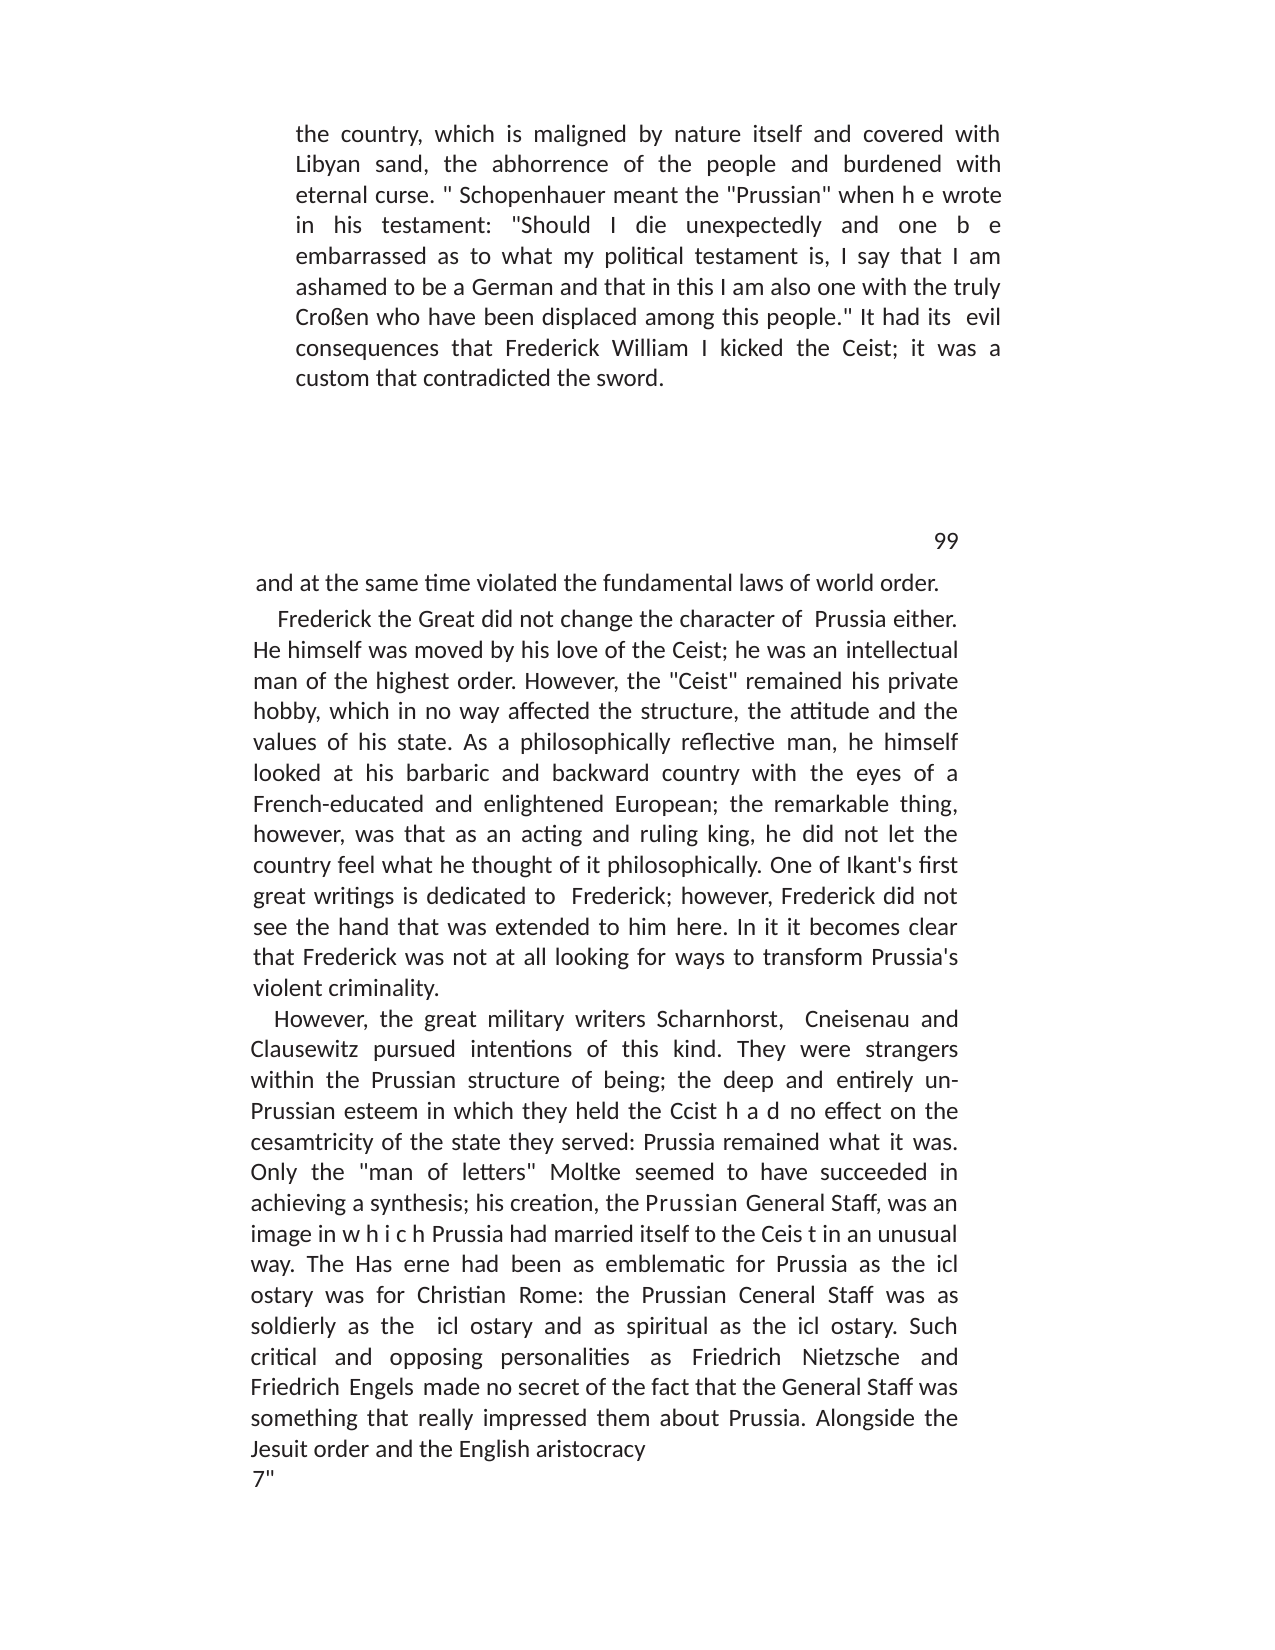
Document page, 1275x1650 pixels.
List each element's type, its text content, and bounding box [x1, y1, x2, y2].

text 99 [118, 525, 958, 556]
text the country, which is maligned by nature itself and covered with Libyan sand, the abhorrence of the people and burdened with eternal curse. " Schopenhauer meant the "Prussian" when h e wrote in his testament: "Should I die unexpectedly and one b e embarrassed as to what my political testament is, I say that I am ashamed to be a German and that in this I am also one with the truly Croßen who have been displaced among this people." It had its evil consequences that Frederick William I kicked the Ceist; it was a custom that contradicted the sword. [295, 118, 1002, 393]
text 7" [252, 1463, 1157, 1494]
text Frederick the Great did not change the character of Prussia either. He himself was moved by his love of the Ceist; he was an intellectual man of the highest order. However, the "Ceist" remained his private hobby, which in no way affected the structure, the attitude and the values of his state. As a philosophically reflective man, he himself looked at his barbaric and backward country with the eyes of a French-educated and enlightened European; the remarkable thing, however, was that as an acting and ruling king, he did not let the country feel what he thought of it philosophically. One of Ikant's first great writings is dedicated to Frederick; however, Frederick did not see the hand that was extended to him here. In it it becomes clear that Frederick was not at all looking for ways to transform Prussia's violent criminality. [253, 603, 958, 1003]
text and at the same time violated the fundamental laws of world order. [255, 568, 1157, 598]
text However, the great military writers Scharnhorst, Cneisenau and Clausewitz pursued intentions of this kind. They were strangers within the Prussian structure of being; the deep and entirely un-Prussian esteem in which they held the Ccist h a d no effect on the cesamtricity of the state they served: Prussia remained what it was. Only the "man of letters" Moltke seemed to have succeeded in achieving a synthesis; his creation, the Prussian General Staff, was an image in w h i c h Prussia had married itself to the Ceis t in an unusual way. The Has erne had been as emblematic for Prussia as the icl ostary was for Christian Rome: the Prussian Ceneral Staff was as soldierly as the icl ostary and as spiritual as the icl ostary. Such critical and opposing personalities as Friedrich Nietzsche and Friedrich Engels made no secret of the fact that the General Staff was something that really impressed them about Prussia. Alongside the Jesuit order and the English aristocracy [250, 1003, 959, 1463]
